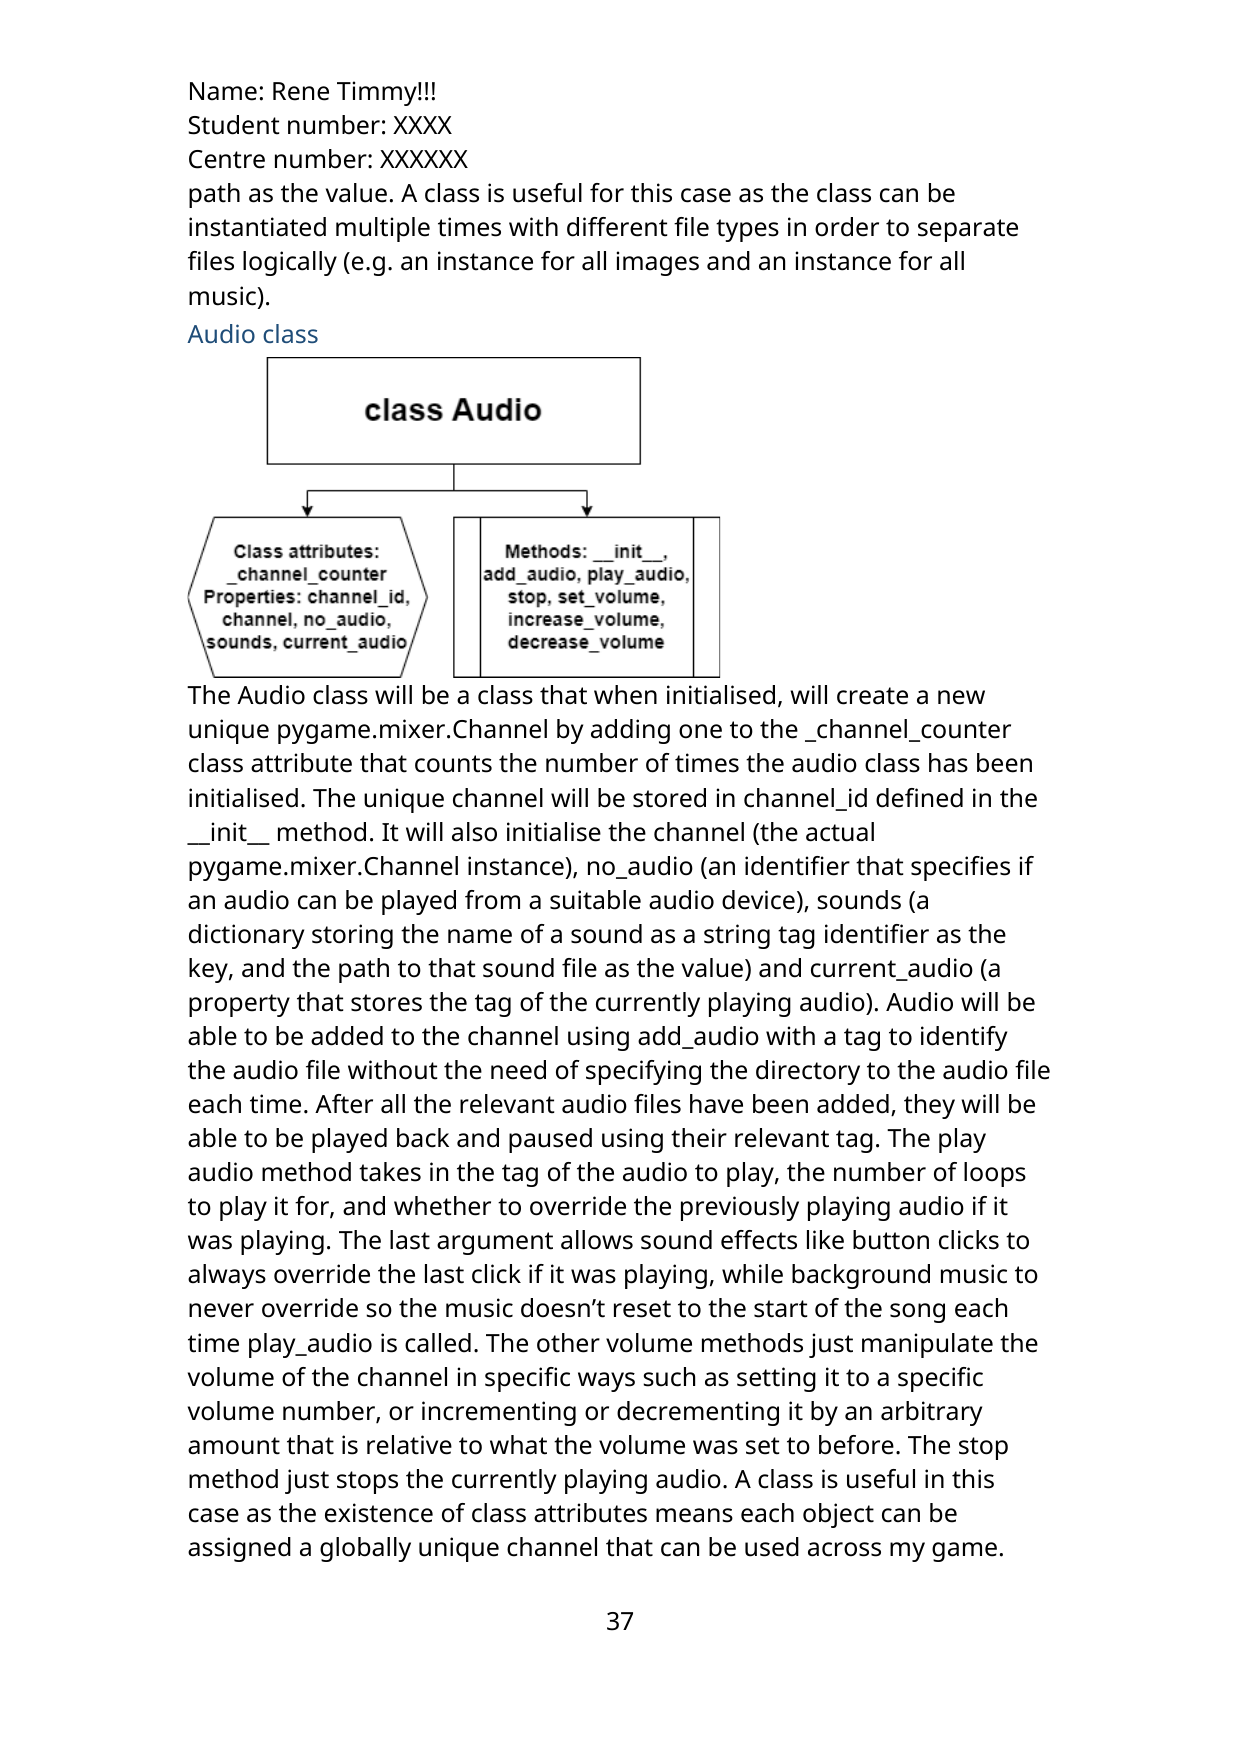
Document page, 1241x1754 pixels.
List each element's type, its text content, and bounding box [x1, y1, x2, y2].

text path as the value. A class is useful for this case as the class can be instantiated multiple times with different file types in order to separate files logically (e.g. an instance for all images and an instance for all music). [187, 176, 1053, 312]
text The Audio class will be a class that when initialised, will create a new unique pygame.mixer.Channel by adding one to the _channel_counter class attribute that counts the number of times the audio class has been initialised. The unique channel will be stored in channel_id defined in the __init__ method. It will also initialise the channel (the actual pygame.mixer.Channel instance), no_audio (an identifier that specifies if an audio can be played from a suitable audio device), sounds (a dictionary storing the name of a sound as a string tag identifier as the key, and the path to that sound file as the value) and current_audio (a property that stores the tag of the currently playing audio). Audio will be able to be added to the channel using add_audio with a tag to identify the audio file without the need of specifying the directory to the audio file each time. After all the relevant audio files have been added, they will be able to be played back and paused using their relevant tag. The play audio method takes in the tag of the audio to play, the number of loops to play it for, and whether to override the previously playing audio if it was playing. The last argument allows sound effects like button clicks to always override the last click if it was playing, while background music to never override so the music doesn’t reset to the start of the song each time play_audio is called. The other volume methods just manipulate the volume of the channel in specific ways such as setting it to a specific volume number, or incrementing or decrementing it by an arbitrary amount that is relative to what the volume was set to before. The stop method just stops the currently playing audio. A class is useful in this case as the existence of class attributes means each object can be assigned a globally unique channel that can be used across my game. [187, 350, 1053, 1564]
subtitle Audio class [187, 316, 1053, 350]
